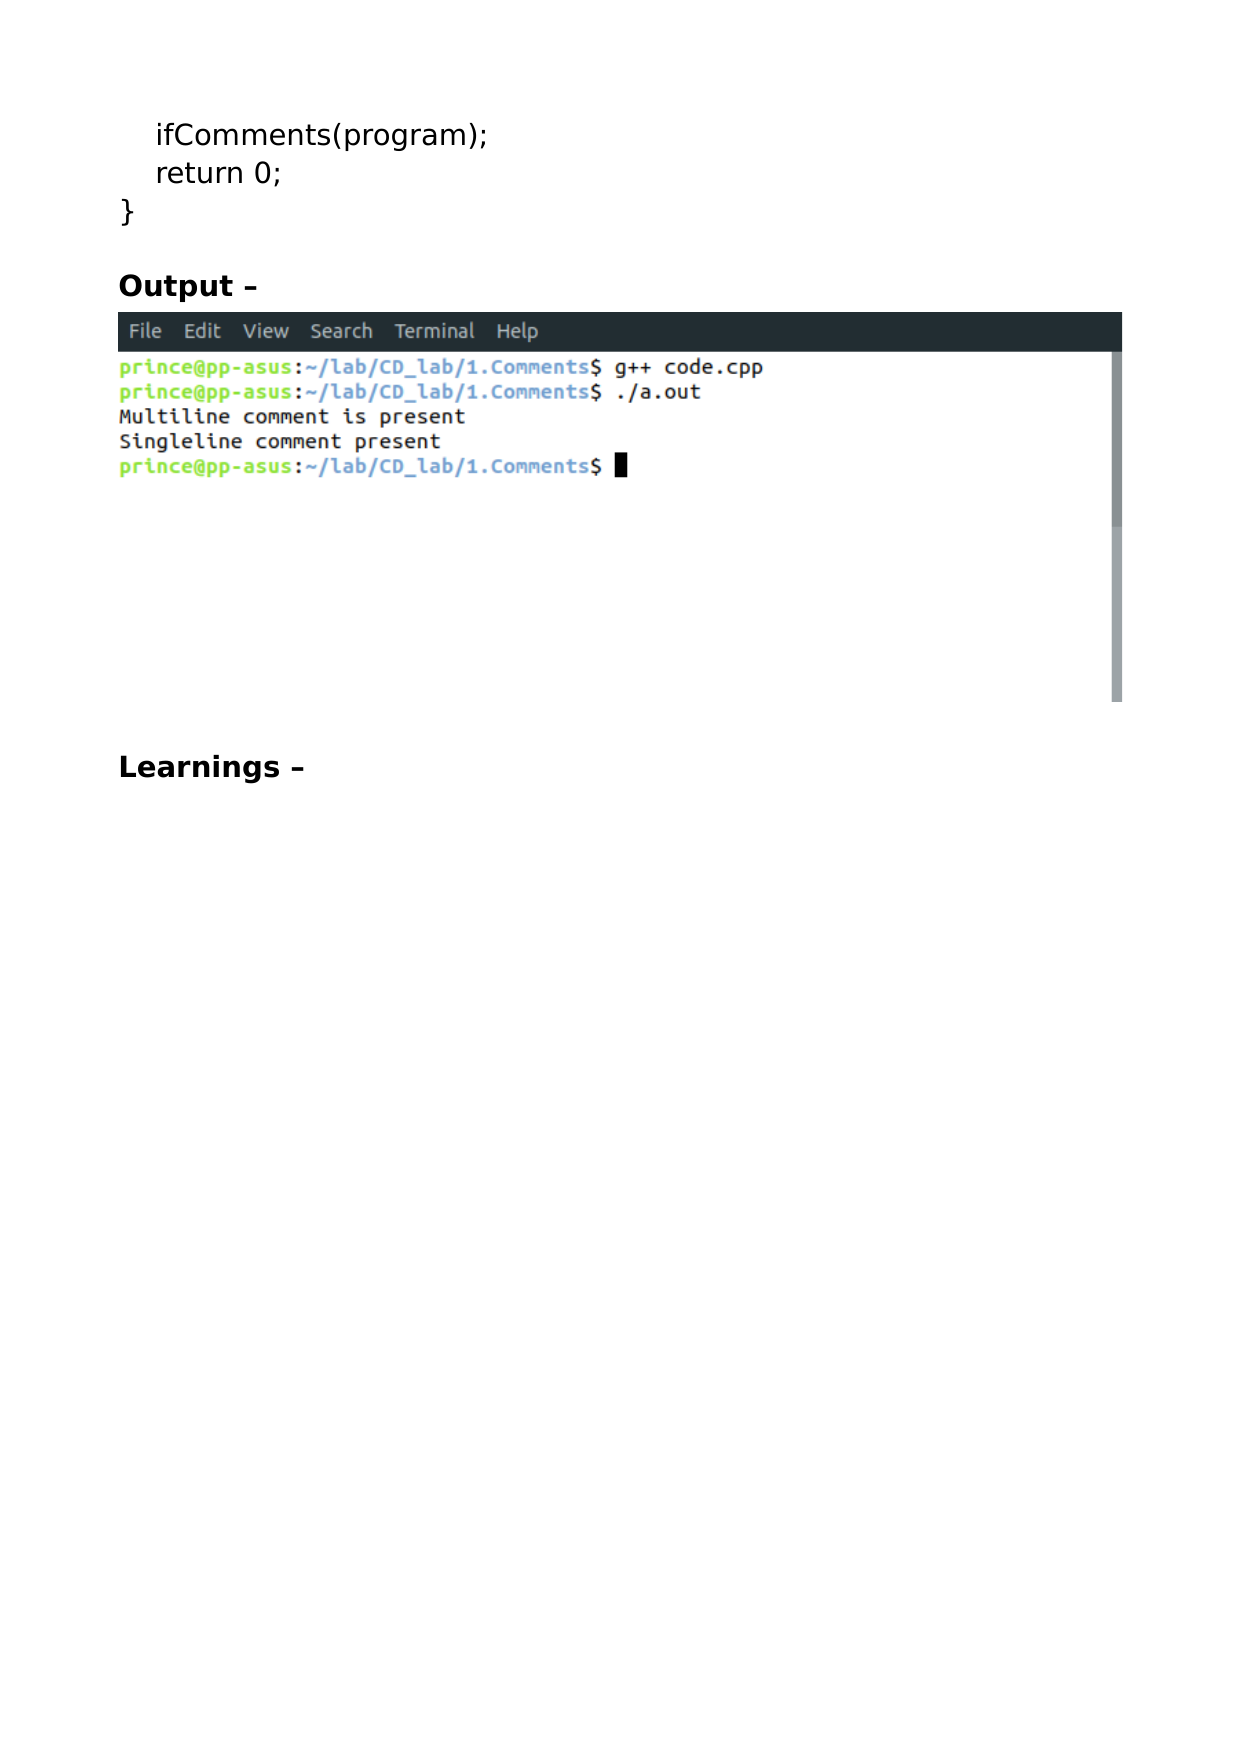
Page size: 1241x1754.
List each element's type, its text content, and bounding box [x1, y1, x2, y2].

text Output – [118, 270, 1122, 304]
text ifComments(program); [118, 118, 1122, 152]
text } [118, 194, 1122, 228]
picture [118, 312, 1123, 702]
text return 0; [118, 156, 1122, 190]
text Learnings – [118, 750, 1122, 784]
